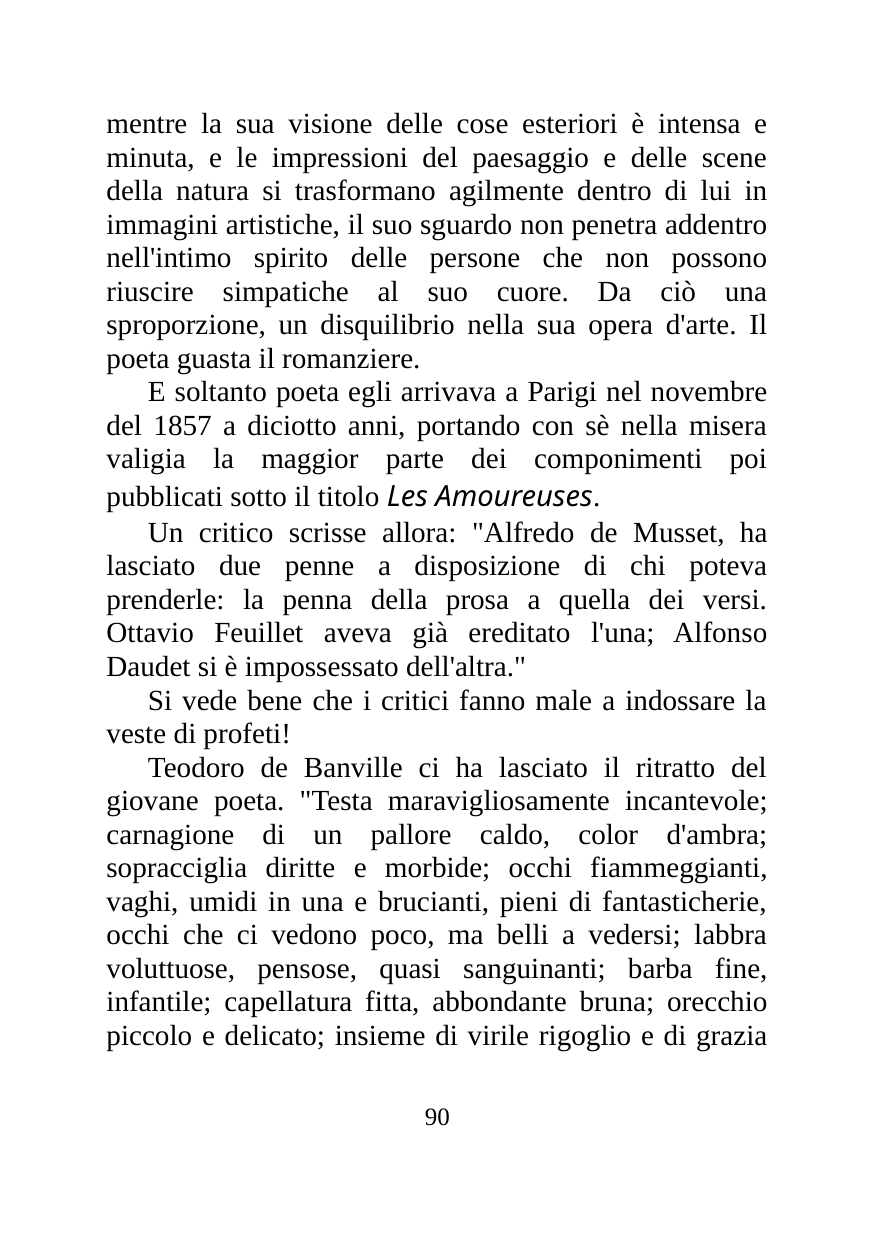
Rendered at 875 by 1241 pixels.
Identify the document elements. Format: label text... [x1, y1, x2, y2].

text Un critico scrisse allora: "Alfredo de Musset, ha lasciato due penne a disposizione di chi poteva prenderle: la penna della prosa a quella dei versi. Ottavio Feuillet aveva già ereditato l'una; Alfonso Daudet si è impossessato dell'altra." [106, 515, 768, 683]
text mentre la sua visione delle cose esteriori è intensa e minuta, e le impressioni del paesaggio e delle scene della natura si trasformano agilmente dentro di lui in immagini artistiche, il suo sguardo non penetra addentro nell'intimo spirito delle persone che non possono riuscire simpatiche al suo cuore. Da ciò una sproporzione, un disquilibrio nella sua opera d'arte. Il poeta guasta il romanziere. [106, 106, 768, 374]
text E soltanto poeta egli arrivava a Parigi nel novembre del 1857 a diciotto anni, portando con sè nella misera valigia la maggior parte dei componimenti poi pubblicati sotto il titolo Les Amoureuses. [106, 374, 768, 515]
text Si vede bene che i critici fanno male a indossare la veste di profeti! [106, 683, 768, 750]
text Teodoro de Banville ci ha lasciato il ritratto del giovane poeta. "Testa maravigliosamente incantevole; carnagione di un pallore caldo, color d'ambra; sopracciglia diritte e morbide; occhi fiammeggianti, vaghi, umidi in una e brucianti, pieni di fantasticherie, occhi che ci vedono poco, ma belli a vedersi; labbra voluttuose, pensose, quasi sanguinanti; barba fine, infantile; capellatura fitta, abbondante bruna; orecchio piccolo e delicato; insieme di virile rigoglio e di grazia [106, 750, 768, 1052]
